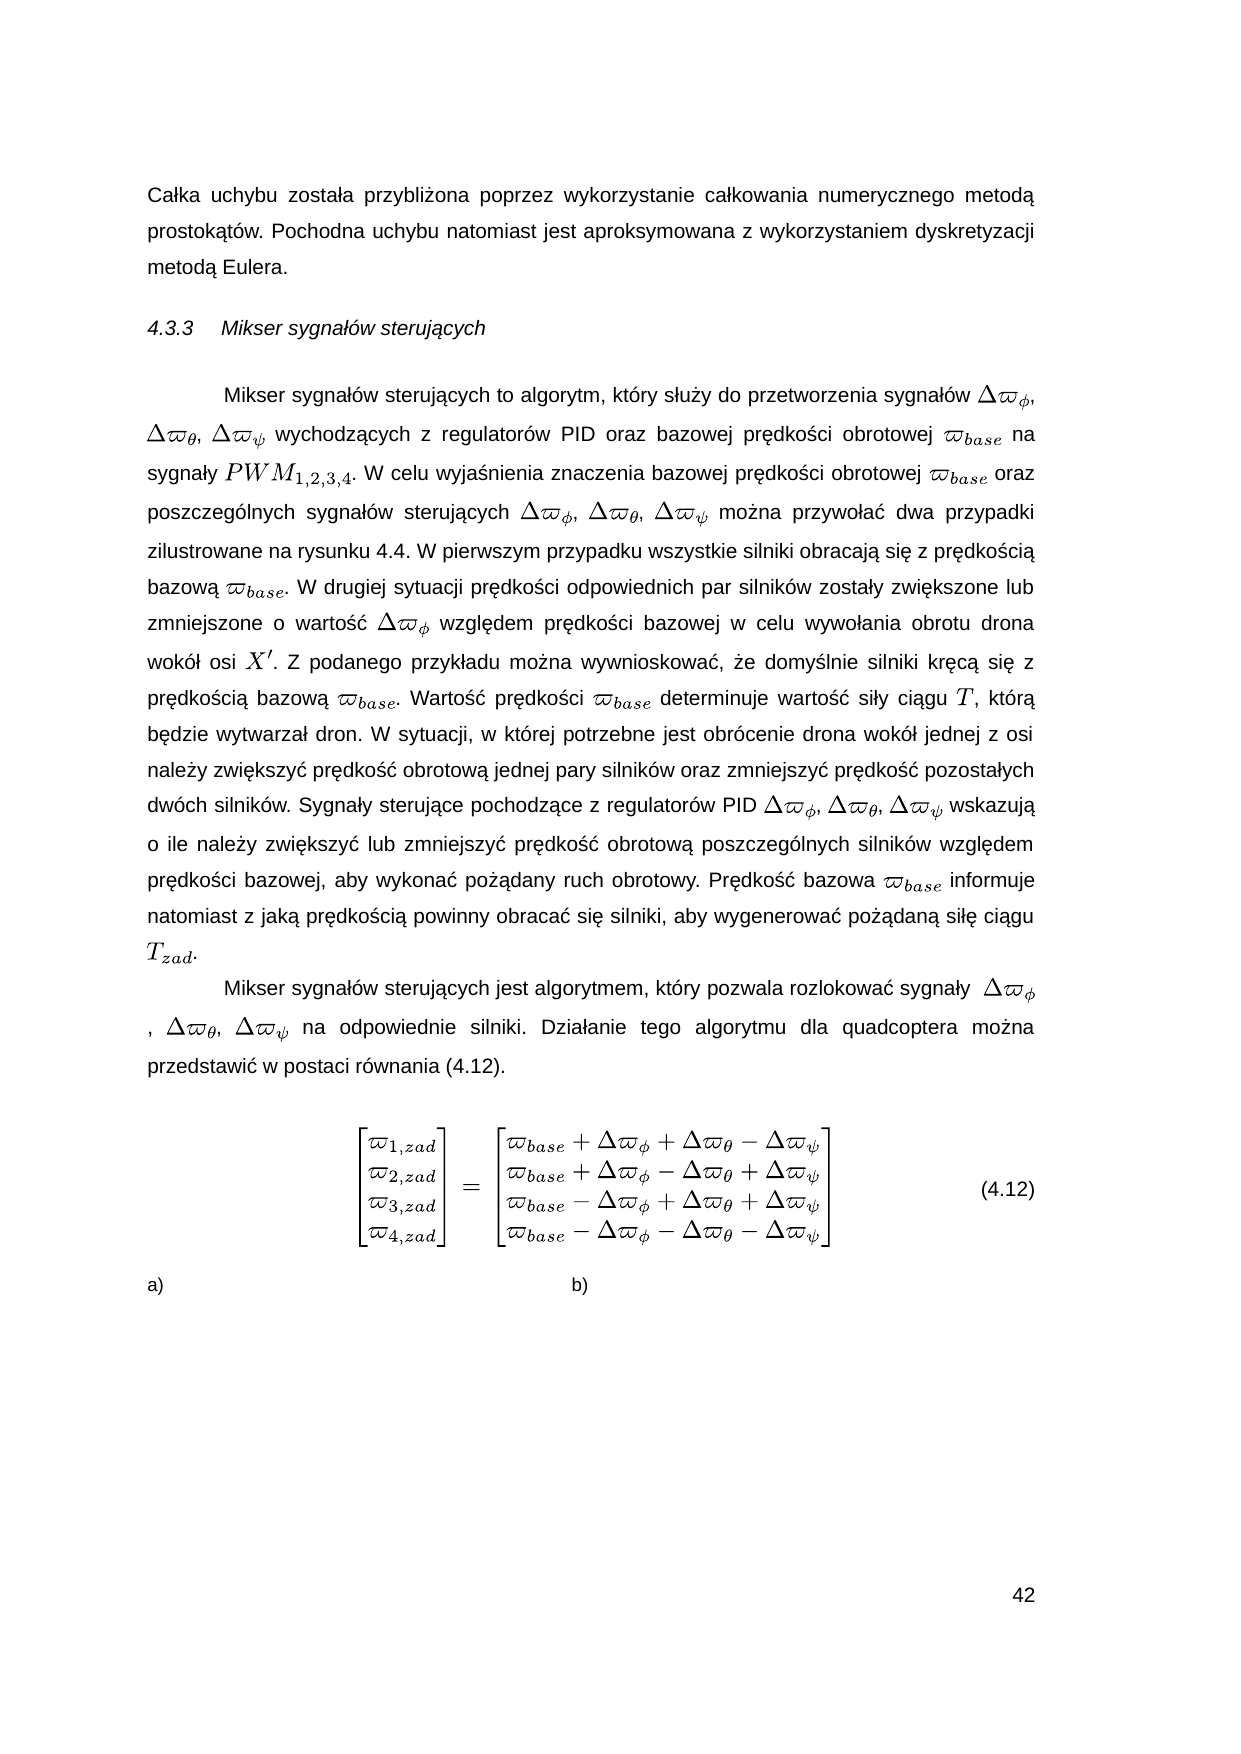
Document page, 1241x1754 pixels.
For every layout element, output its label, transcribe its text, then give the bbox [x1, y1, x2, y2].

table_header b) [571, 1274, 1034, 1295]
text [147, 1127, 359, 1249]
table_header a) [147, 1274, 571, 1295]
text [500, 1127, 828, 1132]
text Całka uchybu została przybliżona poprzez wykorzystanie całkowania numerycznego metodą prostokątów. Pochodna uchybu natomiast jest aproksymowana z wykorzystaniem dyskretyzacji metodą Eulera. [147, 183, 1035, 279]
text Mikser sygnałów sterujących jest algorytmem, który pozwala rozlokować sygnały , , na odpowiednie silniki. Działanie tego algorytmu dla quadcoptera można przedstawić w postaci równania (4.12). [147, 976, 1035, 1078]
subtitle Mikser sygnałów sterujących [147, 316, 1035, 340]
text (4.12) [829, 1127, 1035, 1249]
text [361, 1127, 443, 1132]
text Mikser sygnałów sterujących to algorytm, który służy do przetworzenia sygnałów , , wychodzących z regulatorów PID oraz bazowej prędkości obrotowej na sygnały . W celu wyjaśnienia znaczenia bazowej prędkości obrotowej oraz poszczególnych sygnałów sterujących , , można przywołać dwa przypadki zilustrowane na rysunku 4.4. W pierwszym przypadku wszystkie silniki obracają się z prędkością bazową . W drugiej sytuacji prędkości odpowiednich par silników zostały zwiększone lub zmniejszone o wartość względem prędkości bazowej w celu wywołania obrotu drona wokół osi . Z podanego przykładu można wywnioskować, że domyślnie silniki kręcą się z prędkością bazową . Wartość prędkości determinuje wartość siły ciągu , którą będzie wytwarzał dron. W sytuacji, w której potrzebne jest obrócenie drona wokół jednej z osi należy zwiększyć prędkość obrotową jednej pary silników oraz zmniejszyć prędkość pozostałych dwóch silników. Sygnały sterujące pochodzące z regulatorów PID , , wskazują o ile należy zwiększyć lub zmniejszyć prędkość obrotową poszczególnych silników względem prędkości bazowej, aby wykonać pożądany ruch obrotowy. Prędkość bazowa informuje natomiast z jaką prędkością powinny obracać się silniki, aby wygenerować pożądaną siłę ciągu . [147, 383, 1035, 964]
text [446, 1127, 497, 1132]
